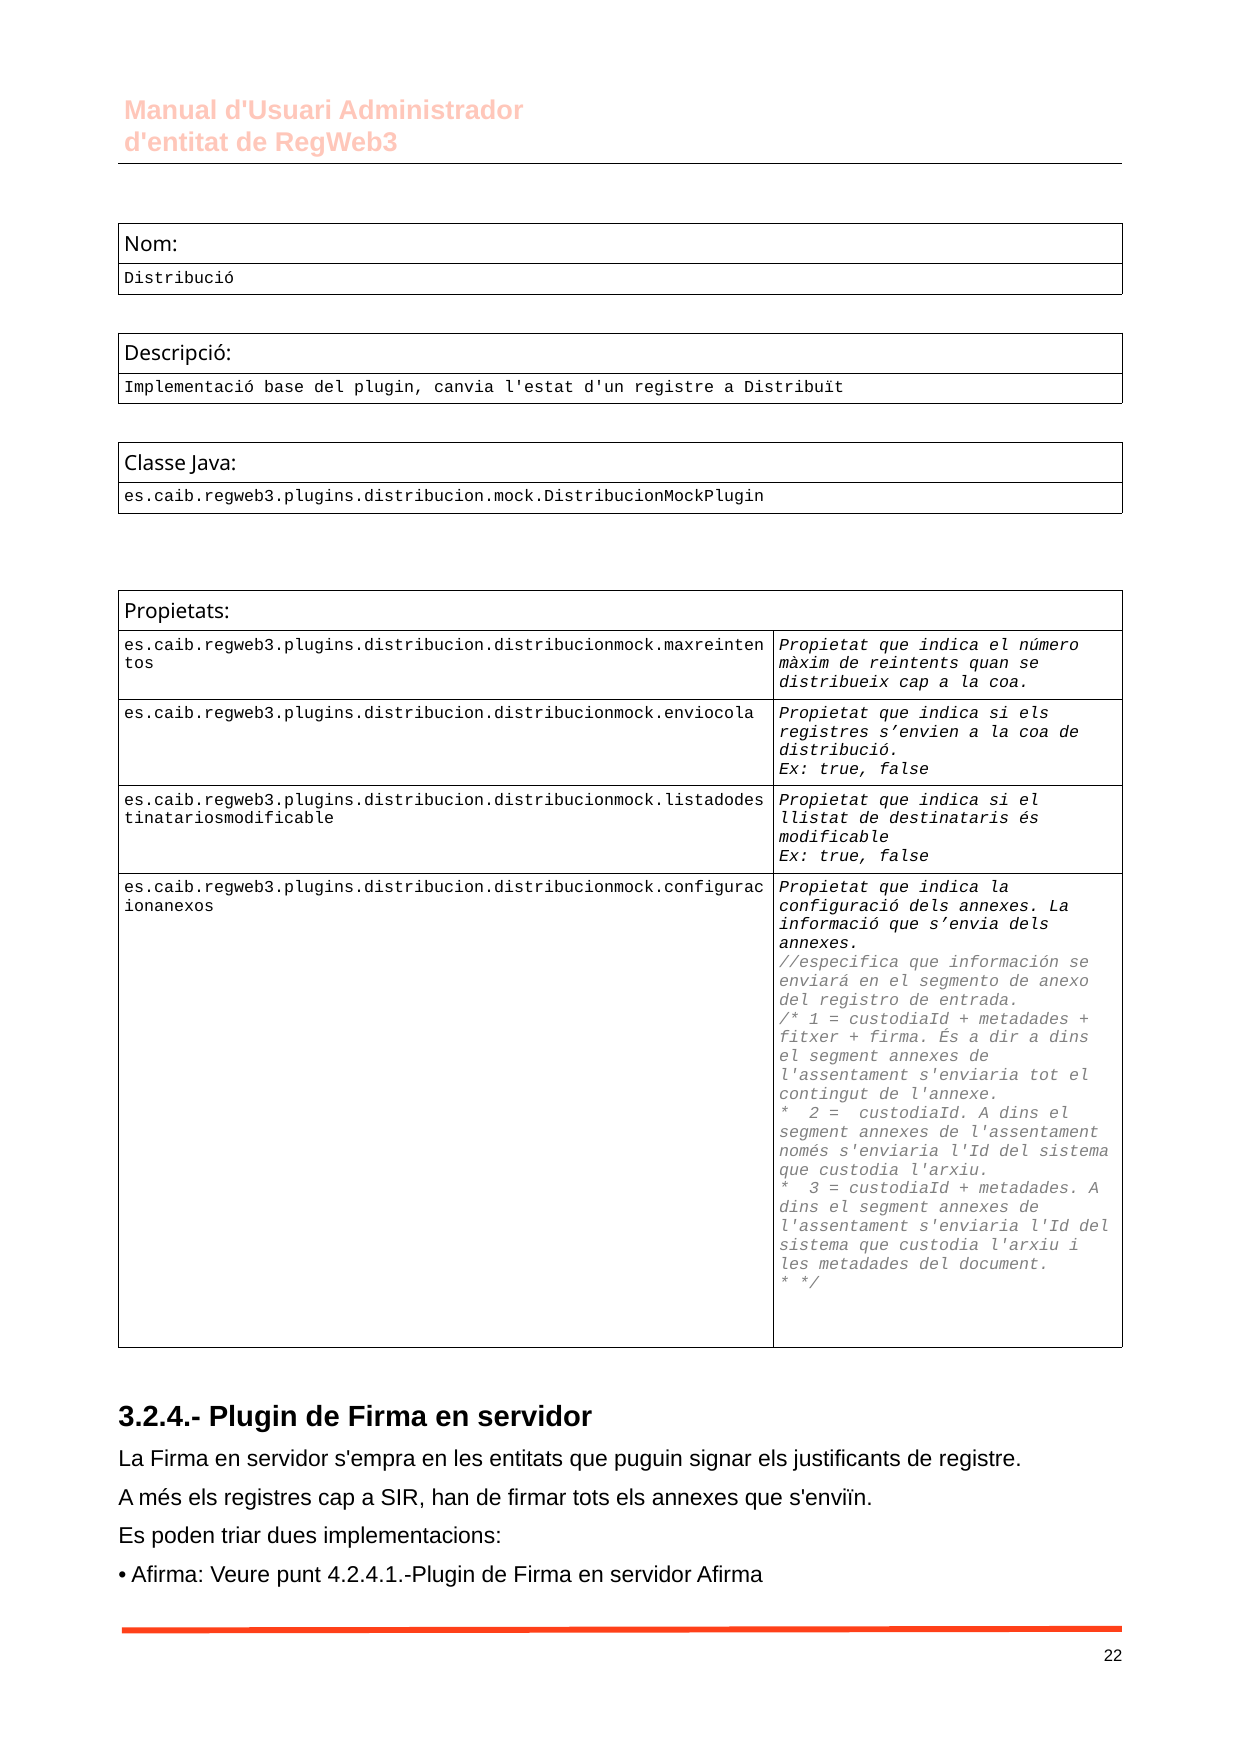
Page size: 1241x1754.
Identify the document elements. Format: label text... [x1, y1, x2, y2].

table_header Classe Java: [119, 443, 1122, 482]
table_cell es.caib.regweb3.plugins.distribucion.mock.DistribucionMockPlugin [119, 483, 1122, 512]
table_cell es.caib.regweb3.plugins.distribucion.distribucionmock.enviocola [119, 700, 773, 785]
subtitle Plugin de Firma en servidor [118, 1398, 1122, 1432]
text Es poden triar dues implementacions: [118, 1522, 1122, 1549]
text A més els registres cap a SIR, han de firmar tots els annexes que s'enviïn. [118, 1483, 1122, 1510]
table_header Descripció: [119, 334, 1122, 373]
table_header Nom: [119, 224, 1122, 263]
table_header Propietats: [119, 591, 1122, 630]
table_cell es.caib.regweb3.plugins.distribucion.distribucionmock.configuracionanexos [119, 874, 773, 1347]
table_cell Implementació base del plugin, canvia l'estat d'un registre a Distribuït [119, 374, 1122, 403]
table_cell Propietat que indica si els registres s’envien a la coa de distribució. Ex: true, false [774, 700, 1122, 785]
table_cell Propietat que indica el número màxim de reintents quan se distribueix cap a la coa. [774, 631, 1122, 698]
table_cell Propietat que indica si el llistat de destinataris és modificable Ex: true, false [774, 786, 1122, 872]
text La Firma en servidor s'empra en les entitats que puguin signar els justificants de registre. [118, 1444, 1122, 1471]
table_cell Propietat que indica la configuració dels annexes. La informació que s’envia dels annexes. //especifica que información se enviará en el segmento de anexo del registro de entrada. /* 1 = custodiaId + metadades + fitxer + firma. És a dir a dins el segment annexes de l'assentament s'enviaria tot el contingut de l'annexe. * 2 = custodiaId. A dins el segment annexes de l'assentament només s'enviaria l'Id del sistema que custodia l'arxiu. * 3 = custodiaId + metadades. A dins el segment annexes de l'assentament s'enviaria l'Id del sistema que custodia l'arxiu i les metadades del document. * */ [774, 874, 1122, 1347]
table_cell es.caib.regweb3.plugins.distribucion.distribucionmock.maxreintentos [119, 631, 773, 698]
table_cell Distribució [119, 264, 1122, 294]
table_cell es.caib.regweb3.plugins.distribucion.distribucionmock.listadodestinatariosmodificable [119, 786, 773, 872]
text • Afirma: Veure punt 4.2.4.1.-Plugin de Firma en servidor Afirma [118, 1561, 1122, 1587]
